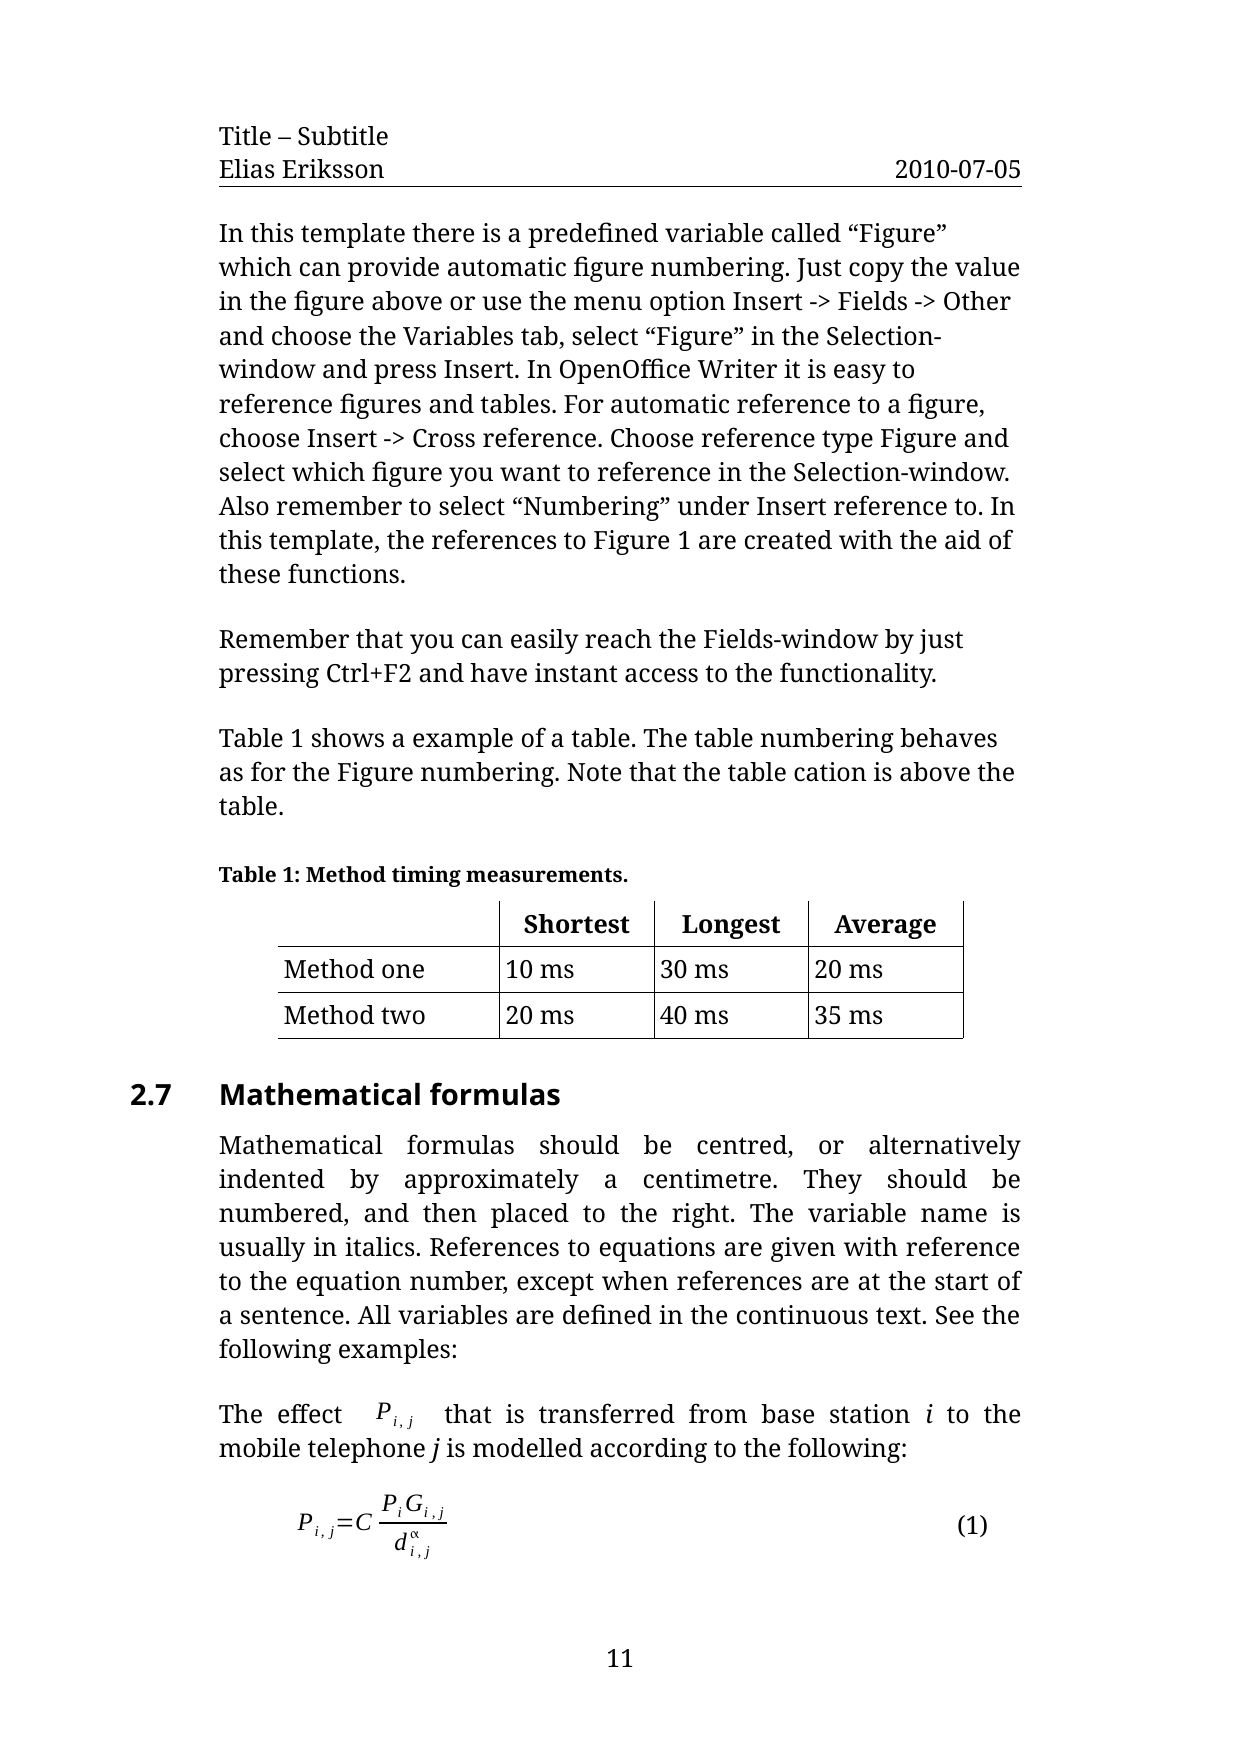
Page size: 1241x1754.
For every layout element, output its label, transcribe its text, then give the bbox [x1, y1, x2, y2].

table_header Shortest [500, 901, 654, 946]
subtitle Mathematical formulas [130, 1075, 1022, 1114]
table_header Longest [655, 901, 808, 946]
table_cell 10 ms [500, 947, 654, 992]
table_cell Method two [278, 993, 499, 1037]
text Table 1: Method timing measurements. [218, 860, 1022, 888]
table_cell 20 ms [500, 993, 654, 1037]
text Remember that you can easily reach the Fields-window by just pressing Ctrl+F2 and have instant access to the functionality. [218, 621, 1022, 689]
text The effect that is transferred from base station i to the mobile telephone j is modelled according to the following: [218, 1397, 1022, 1465]
table_header Average [809, 901, 963, 946]
table_cell 40 ms [655, 993, 808, 1037]
table_cell 35 ms [809, 993, 963, 1037]
table_cell 30 ms [655, 947, 808, 992]
text Mathematical formulas should be centred, or alternatively indented by approximately a centimetre. They should be numbered, and then placed to the right. The variable name is usually in italics. References to equations are given with reference to the equation number, except when references are at the start of a sentence. All variables are defined in the continuous text. See the following examples: [218, 1127, 1022, 1366]
text (1) [278, 1489, 1022, 1559]
table_header [278, 901, 499, 946]
text Table 1 shows a example of a table. The table numbering behaves as for the Figure numbering. Note that the table cation is above the table. [218, 720, 1022, 822]
table_cell Method one [278, 947, 499, 992]
text In this template there is a predefined variable called “Figure” which can provide automatic figure numbering. Just copy the value in the figure above or use the menu option Insert -> Fields -> Other and choose the Variables tab, select “Figure” in the Selection-window and press Insert. In OpenOffice Writer it is easy to reference figures and tables. For automatic reference to a figure, choose Insert -> Cross reference. Choose reference type Figure and select which figure you want to reference in the Selection-window. Also remember to select “Numbering” under Insert reference to. In this template, the references to Figure 1 are created with the aid of these functions. [218, 216, 1022, 591]
table_cell 20 ms [809, 947, 963, 992]
